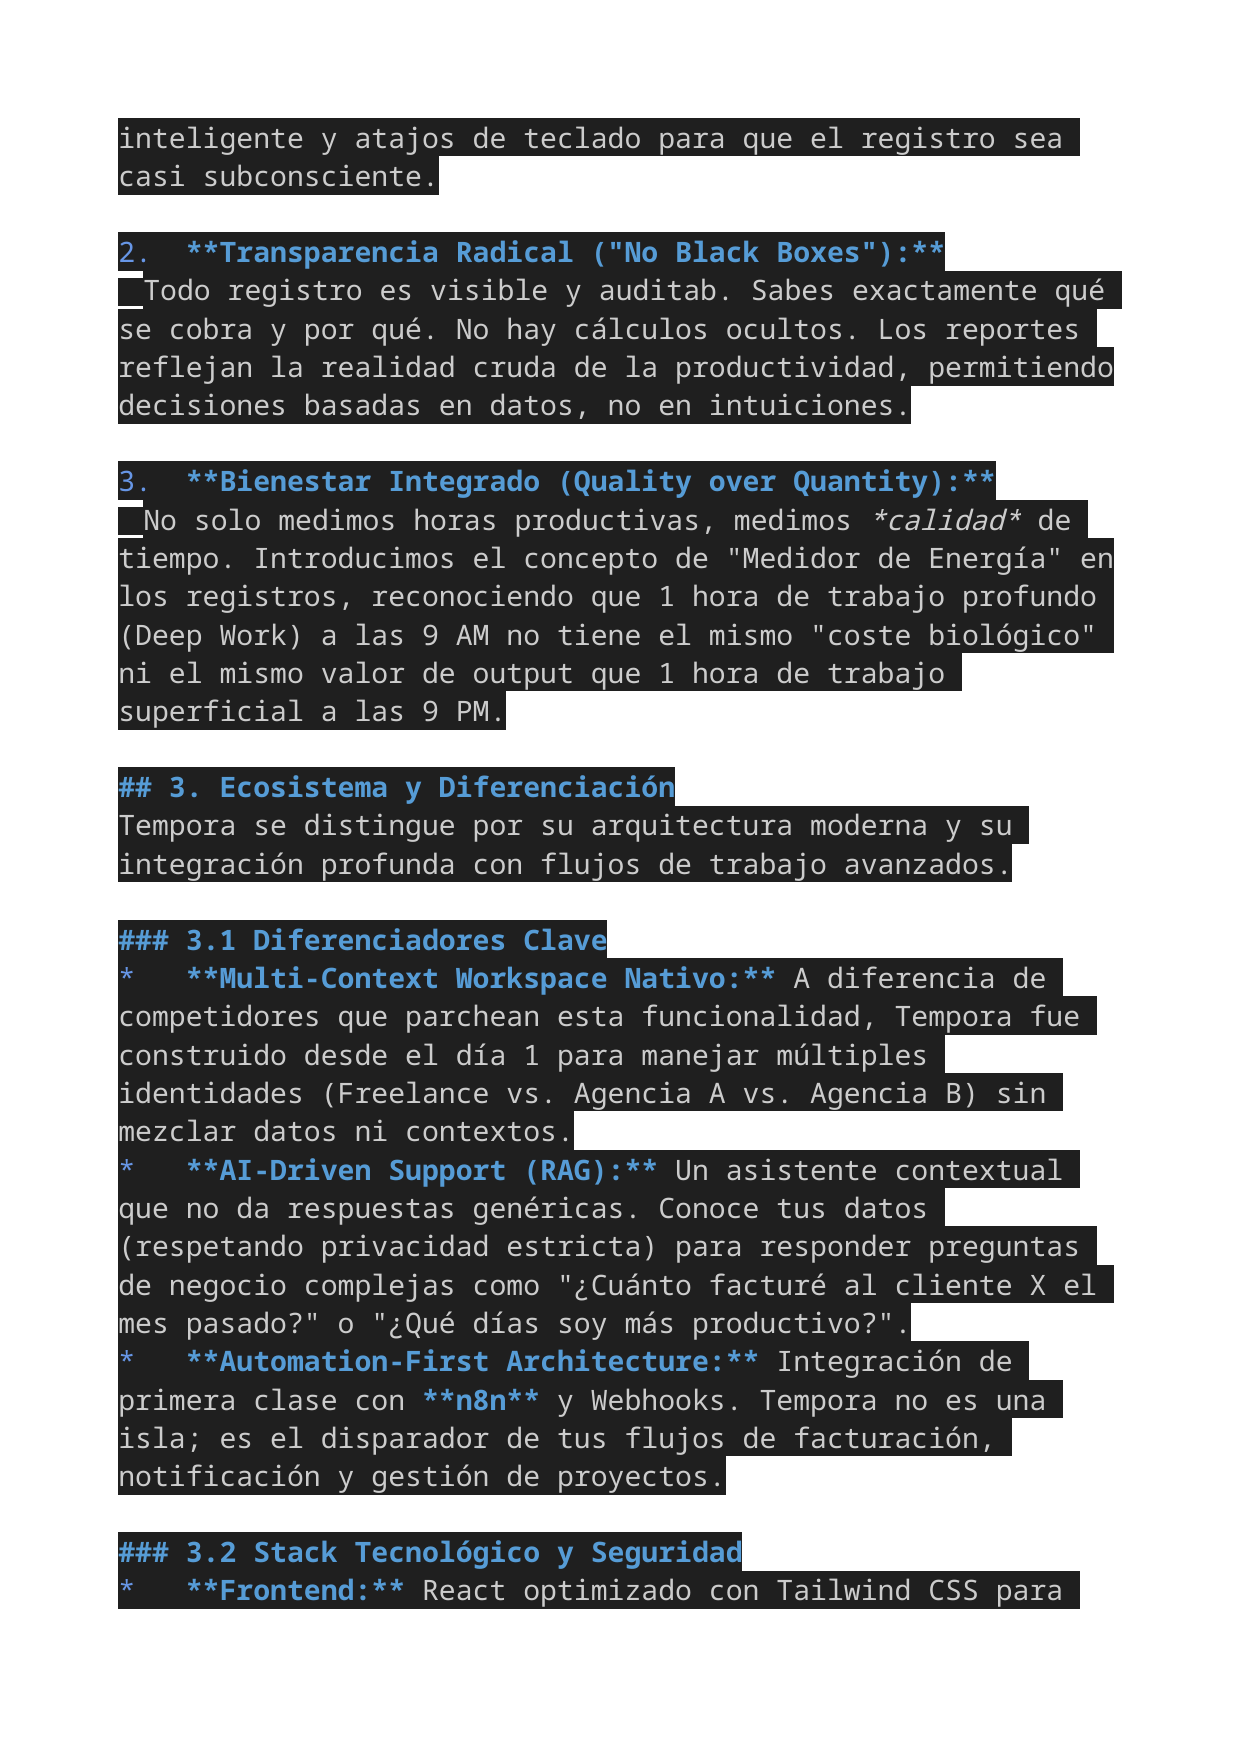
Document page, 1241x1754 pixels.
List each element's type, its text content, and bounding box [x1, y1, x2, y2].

text * **Automation-First Architecture:** Integración de primera clase con **n8n** y Webhooks. Tempora no es una isla; es el disparador de tus flujos de facturación, notificación y gestión de proyectos. [118, 1341, 1122, 1495]
text inteligente y atajos de teclado para que el registro sea casi subconsciente. [118, 118, 1122, 195]
text 2. **Transparencia Radical ("No Black Boxes"):** [118, 232, 1122, 271]
text ### 3.1 Diferenciadores Clave [118, 920, 1122, 958]
text ## 3. Ecosistema y Diferenciación [118, 767, 1122, 806]
text * **Multi-Context Workspace Nativo:** A diferencia de competidores que parchean esta funcionalidad, Tempora fue construido desde el día 1 para manejar múltiples identidades (Freelance vs. Agencia A vs. Agencia B) sin mezclar datos ni contextos. [118, 958, 1122, 1150]
text 3. **Bienestar Integrado (Quality over Quantity):** [118, 461, 1122, 500]
text Tempora se distingue por su arquitectura moderna y su integración profunda con flujos de trabajo avanzados. [118, 806, 1122, 882]
text * **AI-Driven Support (RAG):** Un asistente contextual que no da respuestas genéricas. Conoce tus datos (respetando privacidad estricta) para responder preguntas de negocio complejas como "¿Cuánto facturé al cliente X el mes pasado?" o "¿Qué días soy más productivo?". [118, 1150, 1122, 1341]
text ### 3.2 Stack Tecnológico y Seguridad [118, 1532, 1122, 1571]
text Todo registro es visible y auditab. Sabes exactamente qué se cobra y por qué. No hay cálculos ocultos. Los reportes reflejan la realidad cruda de la productividad, permitiendo decisiones basadas en datos, no en intuiciones. [118, 271, 1122, 424]
text * **Frontend:** React optimizado con Tailwind CSS para [118, 1571, 1122, 1609]
text No solo medimos horas productivas, medimos *calidad* de tiempo. Introducimos el concepto de "Medidor de Energía" en los registros, reconociendo que 1 hora de trabajo profundo (Deep Work) a las 9 AM no tiene el mismo "coste biológico" ni el mismo valor de output que 1 hora de trabajo superficial a las 9 PM. [118, 500, 1122, 730]
